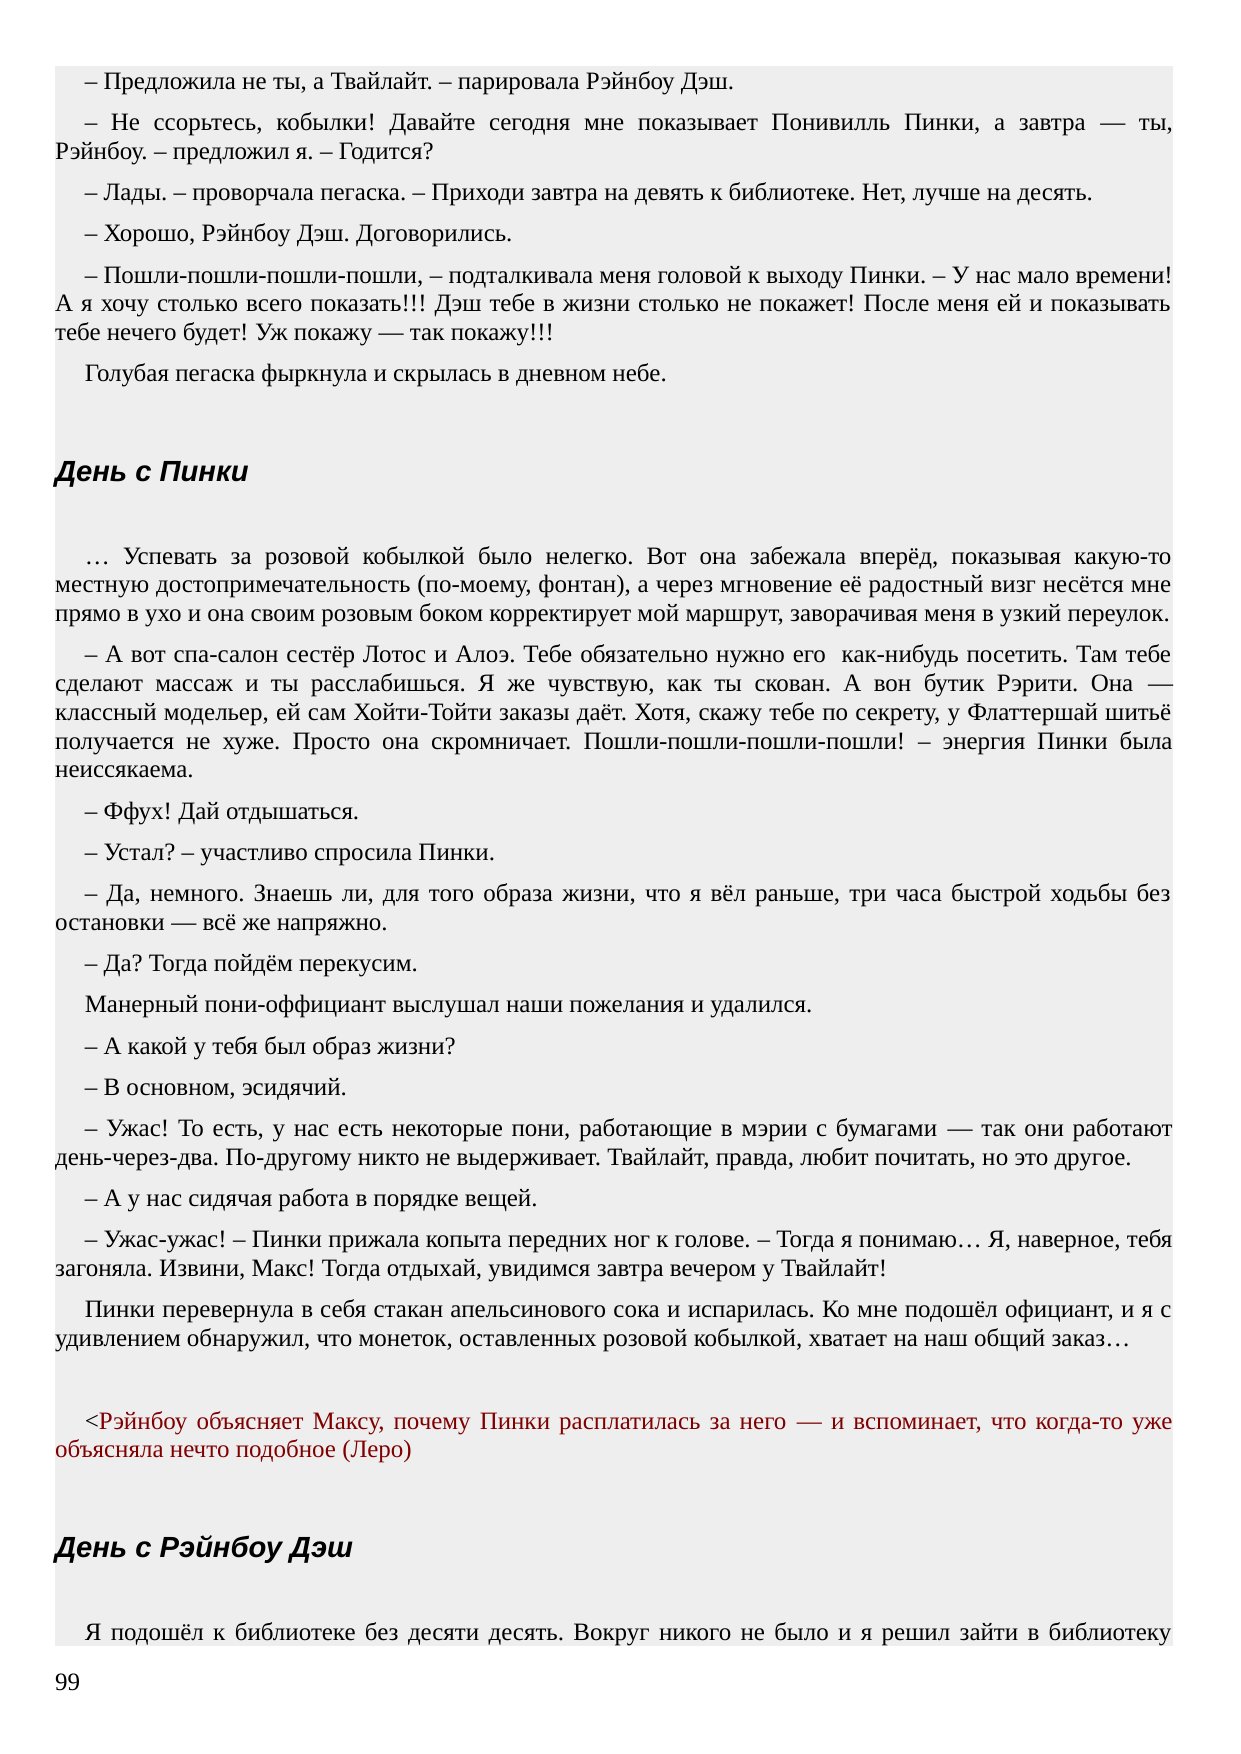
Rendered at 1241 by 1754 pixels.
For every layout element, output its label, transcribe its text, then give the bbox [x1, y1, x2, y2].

text – Устал? – участливо спросила Пинки. [55, 837, 1173, 866]
subtitle День с Рэйнбоу Дэш [55, 1529, 1173, 1563]
text … Успевать за розовой кобылкой было нелегко. Вот она забежала вперёд, показывая какую-то местную достопримечательность (по-моему, фонтан), а через мгновение её радостный визг несётся мне прямо в ухо и она своим розовым боком корректирует мой маршрут, заворачивая меня в узкий переулок. [55, 541, 1173, 627]
text – Ффух! Дай отдышаться. [55, 796, 1173, 824]
text Голубая пегаска фыркнула и скрылась в дневном небе. [55, 358, 1173, 387]
text – А у нас сидячая работа в порядке вещей. [55, 1183, 1173, 1212]
text – В основном, эсидячий. [55, 1072, 1173, 1101]
text – Лады. – проворчала пегаска. – Приходи завтра на девять к библиотеке. Нет, лучше на десять. [55, 177, 1173, 206]
text – А вот спа-салон сестёр Лотос и Алоэ. Тебе обязательно нужно его как-нибудь посетить. Там тебе сделают массаж и ты расслабишься. Я же чувствую, как ты скован. А вон бутик Рэрити. Она — классный модельер, ей сам Хойти-Тойти заказы даёт. Хотя, скажу тебе по секрету, у Флаттершай шитьё получается не хуже. Просто она скромничает. Пошли-пошли-пошли-пошли! – энергия Пинки была неиссякаема. [55, 639, 1173, 783]
text – Хорошо, Рэйнбоу Дэш. Договорились. [55, 218, 1173, 247]
text Я подошёл к библиотеке без десяти десять. Вокруг никого не было и я решил зайти в библиотеку [55, 1617, 1173, 1646]
text Пинки перевернула в себя стакан апельсинового сока и испарилась. Ко мне подошёл официант, и я с удивлением обнаружил, что монеток, оставленных розовой кобылкой, хватает на наш общий заказ… [55, 1294, 1173, 1352]
subtitle День с Пинки [55, 453, 1173, 487]
text – Да, немного. Знаешь ли, для того образа жизни, что я вёл раньше, три часа быстрой ходьбы без остановки — всё же напряжно. [55, 878, 1173, 936]
text <Рэйнбоу объясняет Максу, почему Пинки расплатилась за него — и вспоминает, что когда-то уже объясняла нечто подобное (Леро) [55, 1406, 1173, 1463]
text – А какой у тебя был образ жизни? [55, 1031, 1173, 1059]
text – Пошли-пошли-пошли-пошли, – подталкивала меня головой к выходу Пинки. – У нас мало времени! А я хочу столько всего показать!!! Дэш тебе в жизни столько не покажет! После меня ей и показывать тебе нечего будет! Уж покажу — так покажу!!! [55, 260, 1173, 346]
text – Ужас! То есть, у нас есть некоторые пони, работающие в мэрии с бумагами — так они работают день-через-два. По-другому никто не выдерживает. Твайлайт, правда, любит почитать, но это другое. [55, 1113, 1173, 1171]
text – Не ссорьтесь, кобылки! Давайте сегодня мне показывает Понивилль Пинки, а завтра — ты, Рэйнбоу. – предложил я. – Годится? [55, 107, 1173, 165]
text Манерный пони-оффициант выслушал наши пожелания и удалился. [55, 989, 1173, 1018]
text – Предложила не ты, а Твайлайт. – парировала Рэйнбоу Дэш. [55, 66, 1173, 95]
text – Ужас-ужас! – Пинки прижала копыта передних ног к голове. – Тогда я понимаю… Я, наверное, тебя загоняла. Извини, Макс! Тогда отдыхай, увидимся завтра вечером у Твайлайт! [55, 1224, 1173, 1282]
text – Да? Тогда пойдём перекусим. [55, 948, 1173, 977]
